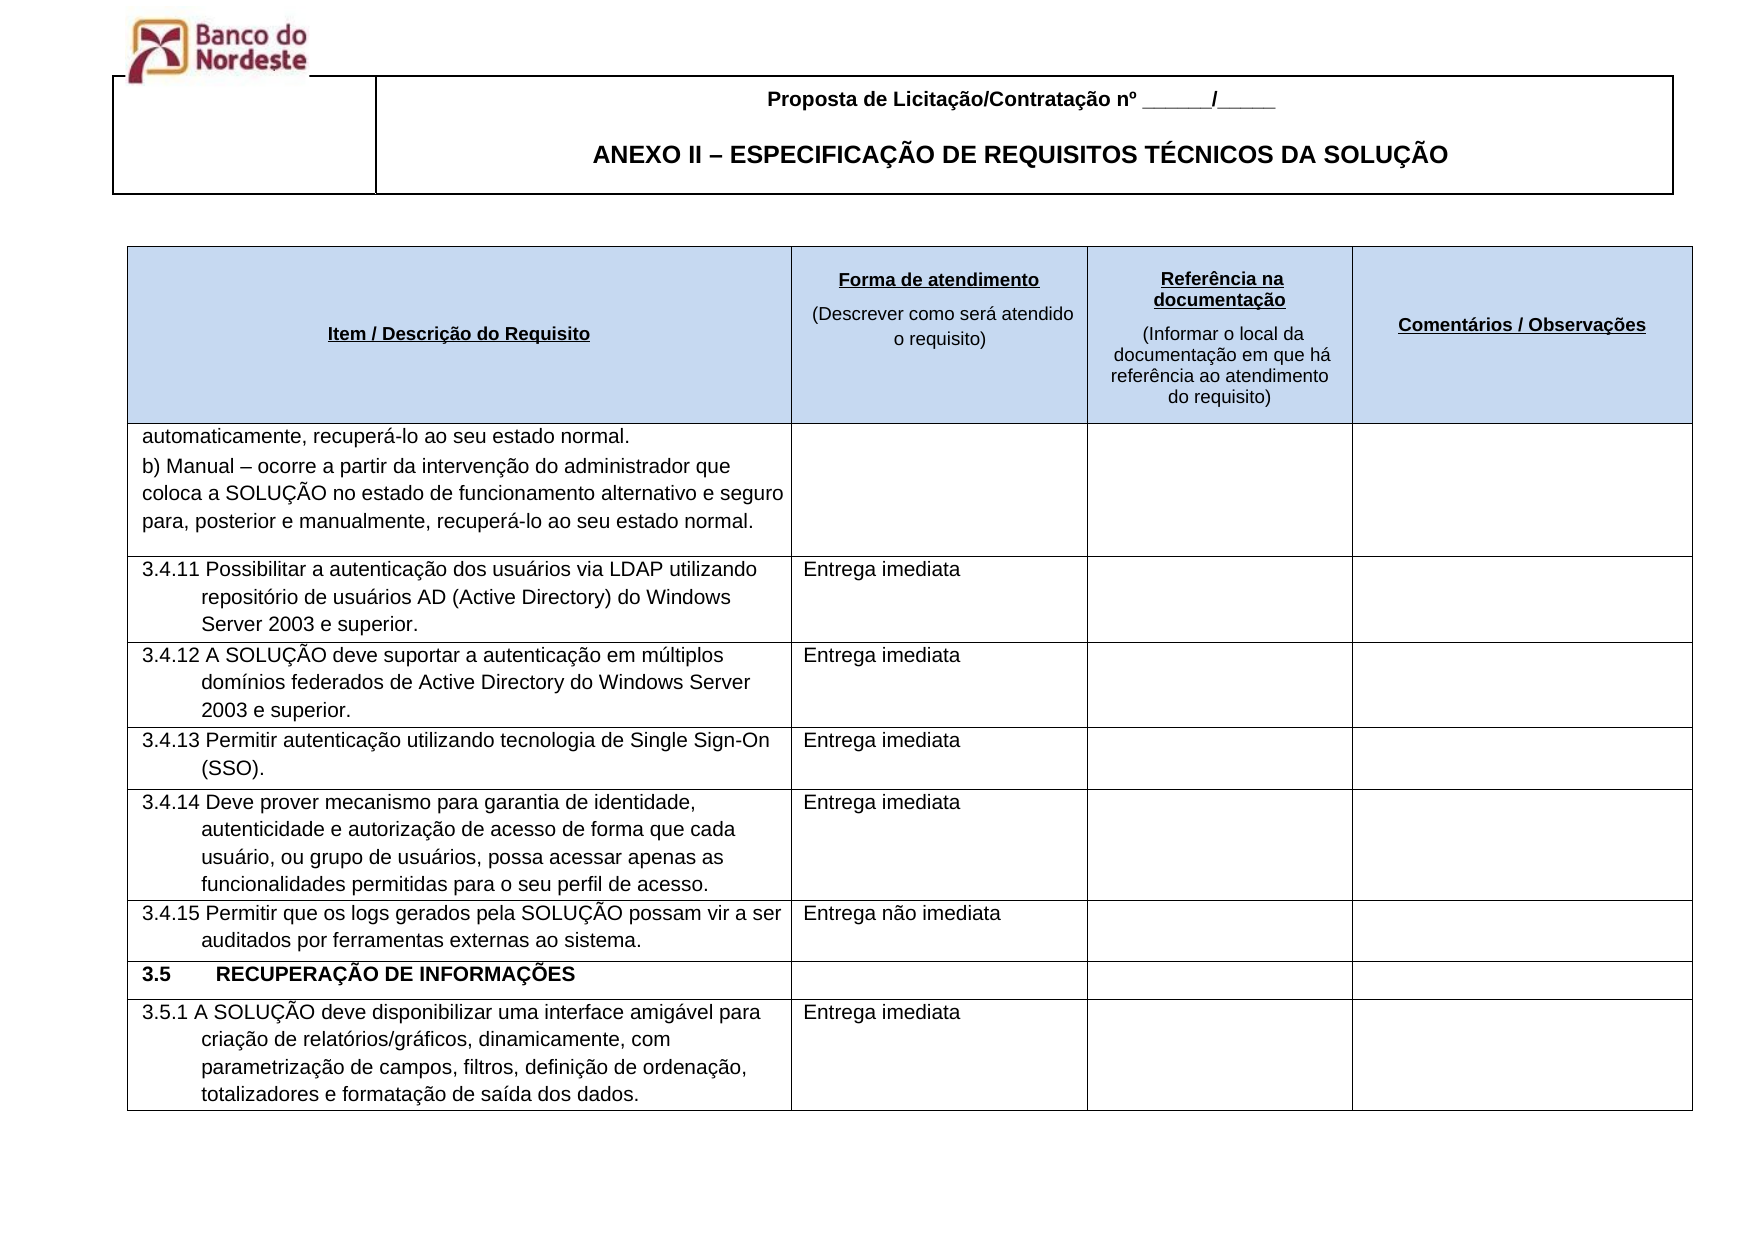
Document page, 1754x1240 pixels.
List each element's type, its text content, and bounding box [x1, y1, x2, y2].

table_cell [1088, 901, 1352, 961]
table_cell 3.5.1 A SOLUÇÃO deve disponibilizar uma interface amigável para criação de relatórios/gráficos, dinamicamente, com parametrização de campos, filtros, definição de ordenação, totalizadores e formatação de saída dos dados. [128, 1000, 791, 1109]
table_cell [792, 424, 1087, 556]
table_cell automaticamente, recuperá-lo ao seu estado normal. b) Manual – ocorre a partir da intervenção do administrador que coloca a SOLUÇÃO no estado de funcionamento alternativo e seguro para, posterior e manualmente, recuperá-lo ao seu estado normal. [128, 424, 791, 556]
table_cell 3.4.11 Possibilitar a autenticação dos usuários via LDAP utilizando repositório de usuários AD (Active Directory) do Windows Server 2003 e superior. [128, 557, 791, 642]
table_cell [1088, 1000, 1352, 1109]
table_cell Forma de atendimento (Descrever como será atendido o requisito) [792, 247, 1087, 423]
table_cell 3.4.15 Permitir que os logs gerados pela SOLUÇÃO possam vir a ser auditados por ferramentas externas ao sistema. [128, 901, 791, 961]
table_cell 3.4.14 Deve prover mecanismo para garantia de identidade, autenticidade e autorização de acesso de forma que cada usuário, ou grupo de usuários, possa acessar apenas as funcionalidades permitidas para o seu perfil de acesso. [128, 790, 791, 899]
table_cell Entrega imediata [792, 790, 1087, 899]
table_cell Entrega imediata [792, 557, 1087, 642]
table_cell [1353, 557, 1692, 642]
table_cell [1353, 901, 1692, 961]
table_cell [792, 962, 1087, 998]
table_cell Entrega imediata [792, 1000, 1087, 1109]
table_cell [1353, 962, 1692, 998]
table_cell [1353, 1000, 1692, 1109]
table_cell Entrega imediata [792, 728, 1087, 788]
table_cell Entrega imediata [792, 643, 1087, 727]
table_cell 3.5 RECUPERAÇÃO DE INFORMAÇÕES [128, 962, 791, 998]
table_cell [1088, 728, 1352, 788]
table_cell [1353, 643, 1692, 727]
table_cell [1088, 557, 1352, 642]
table_cell [1353, 790, 1692, 899]
table_cell Comentários / Observações [1353, 247, 1692, 423]
table_cell Referência na documentação (Informar o local da documentação em que há referência ao atendimento do requisito) [1088, 247, 1352, 423]
table_cell [1088, 424, 1352, 556]
table_cell [1353, 728, 1692, 788]
table_cell [1088, 643, 1352, 727]
table_cell 3.4.12 A SOLUÇÃO deve suportar a autenticação em múltiplos domínios federados de Active Directory do Windows Server 2003 e superior. [128, 643, 791, 727]
table_cell Item / Descrição do Requisito [128, 247, 791, 423]
table_cell [1353, 424, 1692, 556]
table_cell [1088, 790, 1352, 899]
table_cell Entrega não imediata [792, 901, 1087, 961]
table_cell [1088, 962, 1352, 998]
table_cell 3.4.13 Permitir autenticação utilizando tecnologia de Single Sign-On (SSO). [128, 728, 791, 788]
